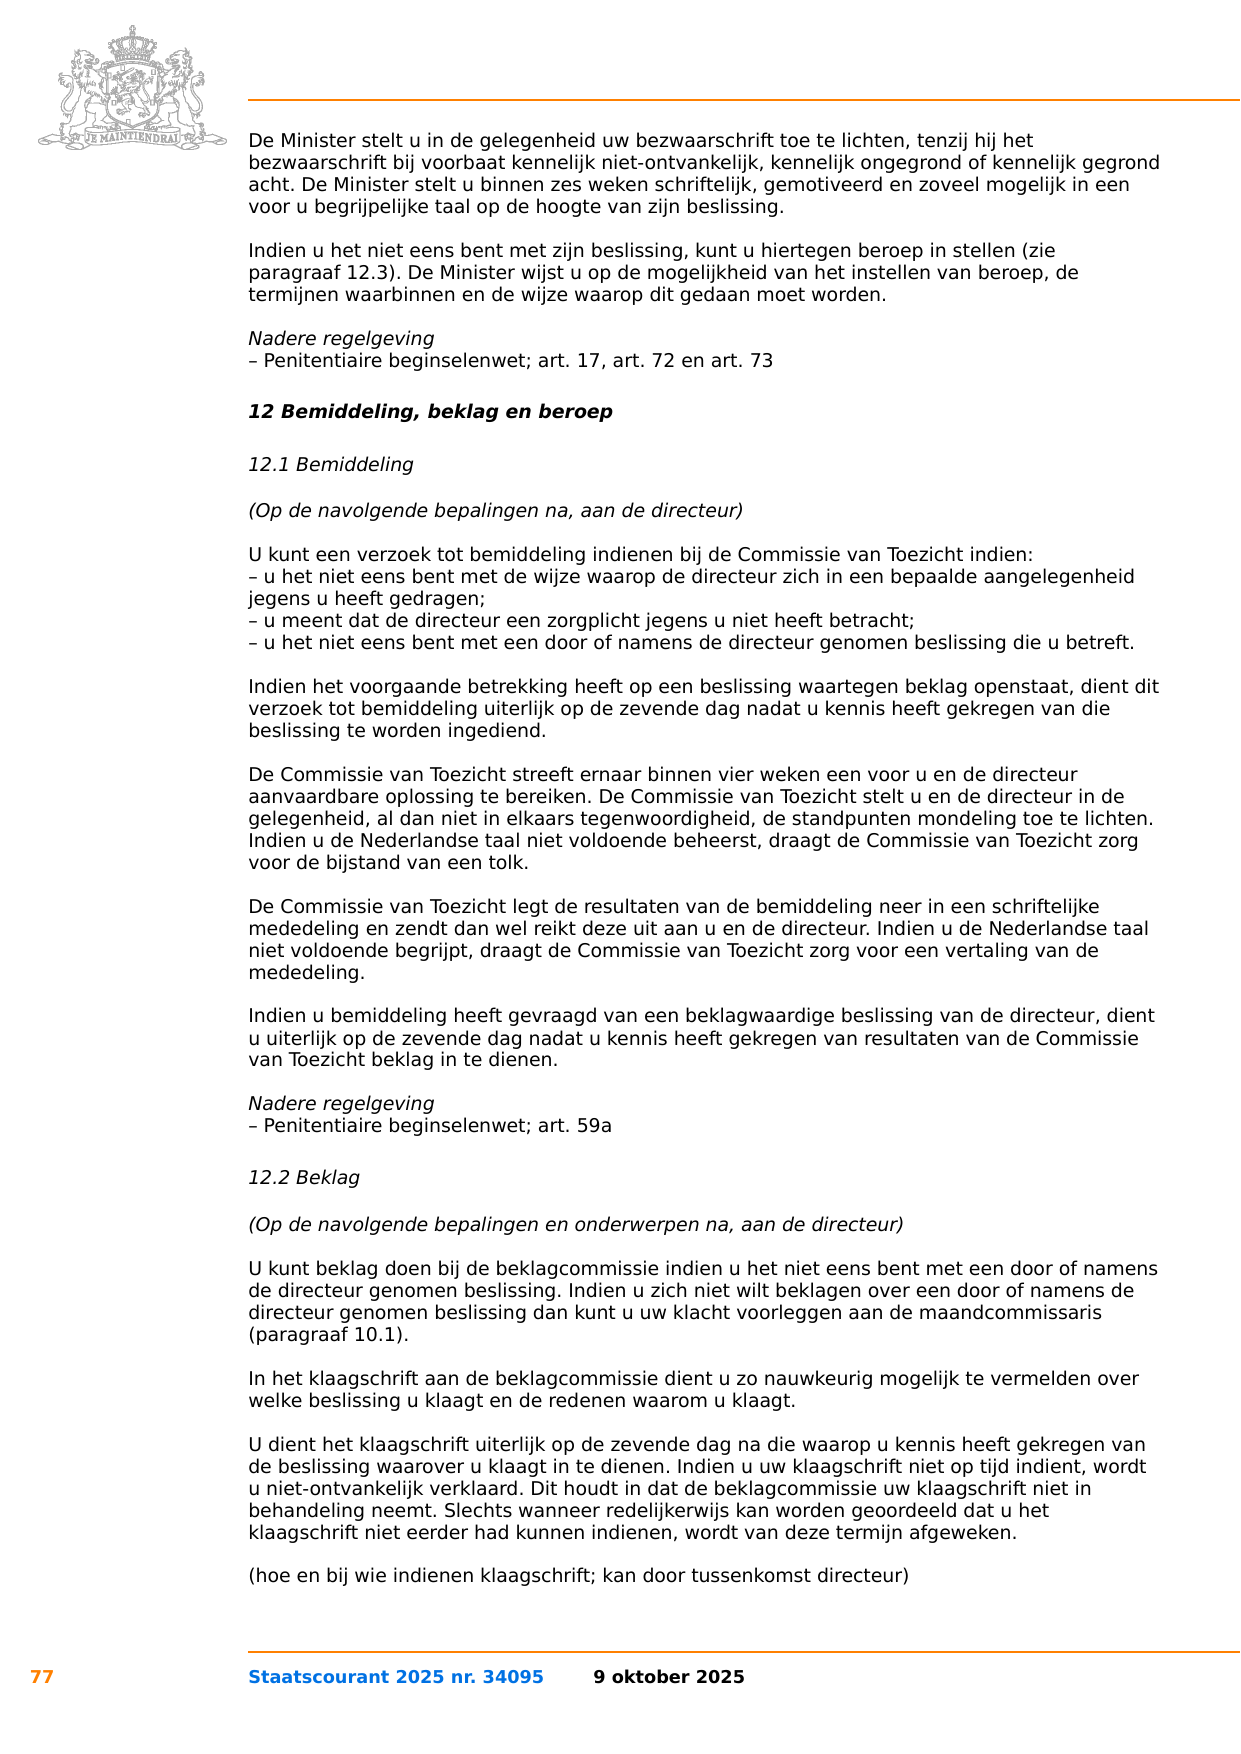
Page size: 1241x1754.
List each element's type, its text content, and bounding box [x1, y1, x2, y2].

text – Penitentiaire beginselenwet; art. 17, art. 72 en art. 73 [248, 349, 1163, 371]
subtitle 12 Bemiddeling, beklag en beroep [248, 401, 1163, 423]
text U kunt beklag doen bij de beklagcommissie indien u het niet eens bent met een door of namens de directeur genomen beslissing. Indien u zich niet wilt beklagen over een door of namens de directeur genomen beslissing dan kunt u uw klacht voorleggen aan de maandcommissaris (paragraaf 10.1). [248, 1258, 1163, 1346]
text Indien het voorgaande betrekking heeft op een beslissing waartegen beklag openstaat, dient dit verzoek tot bemiddeling uiterlijk op de zevende dag nadat u kennis heeft gekregen van die beslissing te worden ingediend. [248, 676, 1163, 742]
subtitle 12.2 Beklag [248, 1167, 1163, 1189]
text In het klaagschrift aan de beklagcommissie dient u zo nauwkeurig mogelijk te vermelden over welke beslissing u klaagt en de redenen waarom u klaagt. [248, 1368, 1163, 1412]
text – u het niet eens bent met de wijze waarop de directeur zich in een bepaalde aangelegenheid jegens u heeft gedragen; [248, 566, 1163, 610]
text – Penitentiaire beginselenwet; art. 59a [248, 1115, 1163, 1137]
text (hoe en bij wie indienen klaagschrift; kan door tussenkomst directeur) [248, 1565, 1163, 1587]
subtitle 12.1 Bemiddeling [248, 453, 1163, 475]
text U dient het klaagschrift uiterlijk op de zevende dag na die waarop u kennis heeft gekregen van de beslissing waarover u klaagt in te dienen. Indien u uw klaagschrift niet op tijd indient, wordt u niet-ontvankelijk verklaard. Dit houdt in dat de beklagcommissie uw klaagschrift niet in behandeling neemt. Slechts wanneer redelijkerwijs kan worden geoordeeld dat u het klaagschrift niet eerder had kunnen indienen, wordt van deze termijn afgeweken. [248, 1434, 1163, 1543]
text (Op de navolgende bepalingen en onderwerpen na, aan de directeur) [248, 1214, 1163, 1236]
text – u het niet eens bent met een door of namens de directeur genomen beslissing die u betreft. [248, 632, 1163, 654]
subtitle Nadere regelgeving [248, 327, 1163, 349]
text De Commissie van Toezicht streeft ernaar binnen vier weken een voor u en de directeur aanvaardbare oplossing te bereiken. De Commissie van Toezicht stelt u en de directeur in de gelegenheid, al dan niet in elkaars tegenwoordigheid, de standpunten mondeling toe te lichten. Indien u de Nederlandse taal niet voldoende beheerst, draagt de Commissie van Toezicht zorg voor de bijstand van een tolk. [248, 764, 1163, 874]
picture [38, 25, 227, 150]
text Indien u het niet eens bent met zijn beslissing, kunt u hiertegen beroep in stellen (zie paragraaf 12.3). De Minister wijst u op de mogelijkheid van het instellen van beroep, de termijnen waarbinnen en de wijze waarop dit gedaan moet worden. [248, 240, 1163, 306]
text – u meent dat de directeur een zorgplicht jegens u niet heeft betracht; [248, 610, 1163, 632]
text U kunt een verzoek tot bemiddeling indienen bij de Commissie van Toezicht indien: [248, 544, 1163, 566]
subtitle Nadere regelgeving [248, 1093, 1163, 1115]
text (Op de navolgende bepalingen na, aan de directeur) [248, 500, 1163, 522]
text De Commissie van Toezicht legt de resultaten van de bemiddeling neer in een schriftelijke mededeling en zendt dan wel reikt deze uit aan u en de directeur. Indien u de Nederlandse taal niet voldoende begrijpt, draagt de Commissie van Toezicht zorg voor een vertaling van de mededeling. [248, 896, 1163, 983]
text Indien u bemiddeling heeft gevraagd van een beklagwaardige beslissing van de directeur, dient u uiterlijk op de zevende dag nadat u kennis heeft gekregen van resultaten van de Commissie van Toezicht beklag in te dienen. [248, 1005, 1163, 1071]
text De Minister stelt u in de gelegenheid uw bezwaarschrift toe te lichten, tenzij hij het bezwaarschrift bij voorbaat kennelijk niet-ontvankelijk, kennelijk ongegrond of kennelijk gegrond acht. De Minister stelt u binnen zes weken schriftelijk, gemotiveerd en zoveel mogelijk in een voor u begrijpelijke taal op de hoogte van zijn beslissing. [248, 130, 1163, 218]
